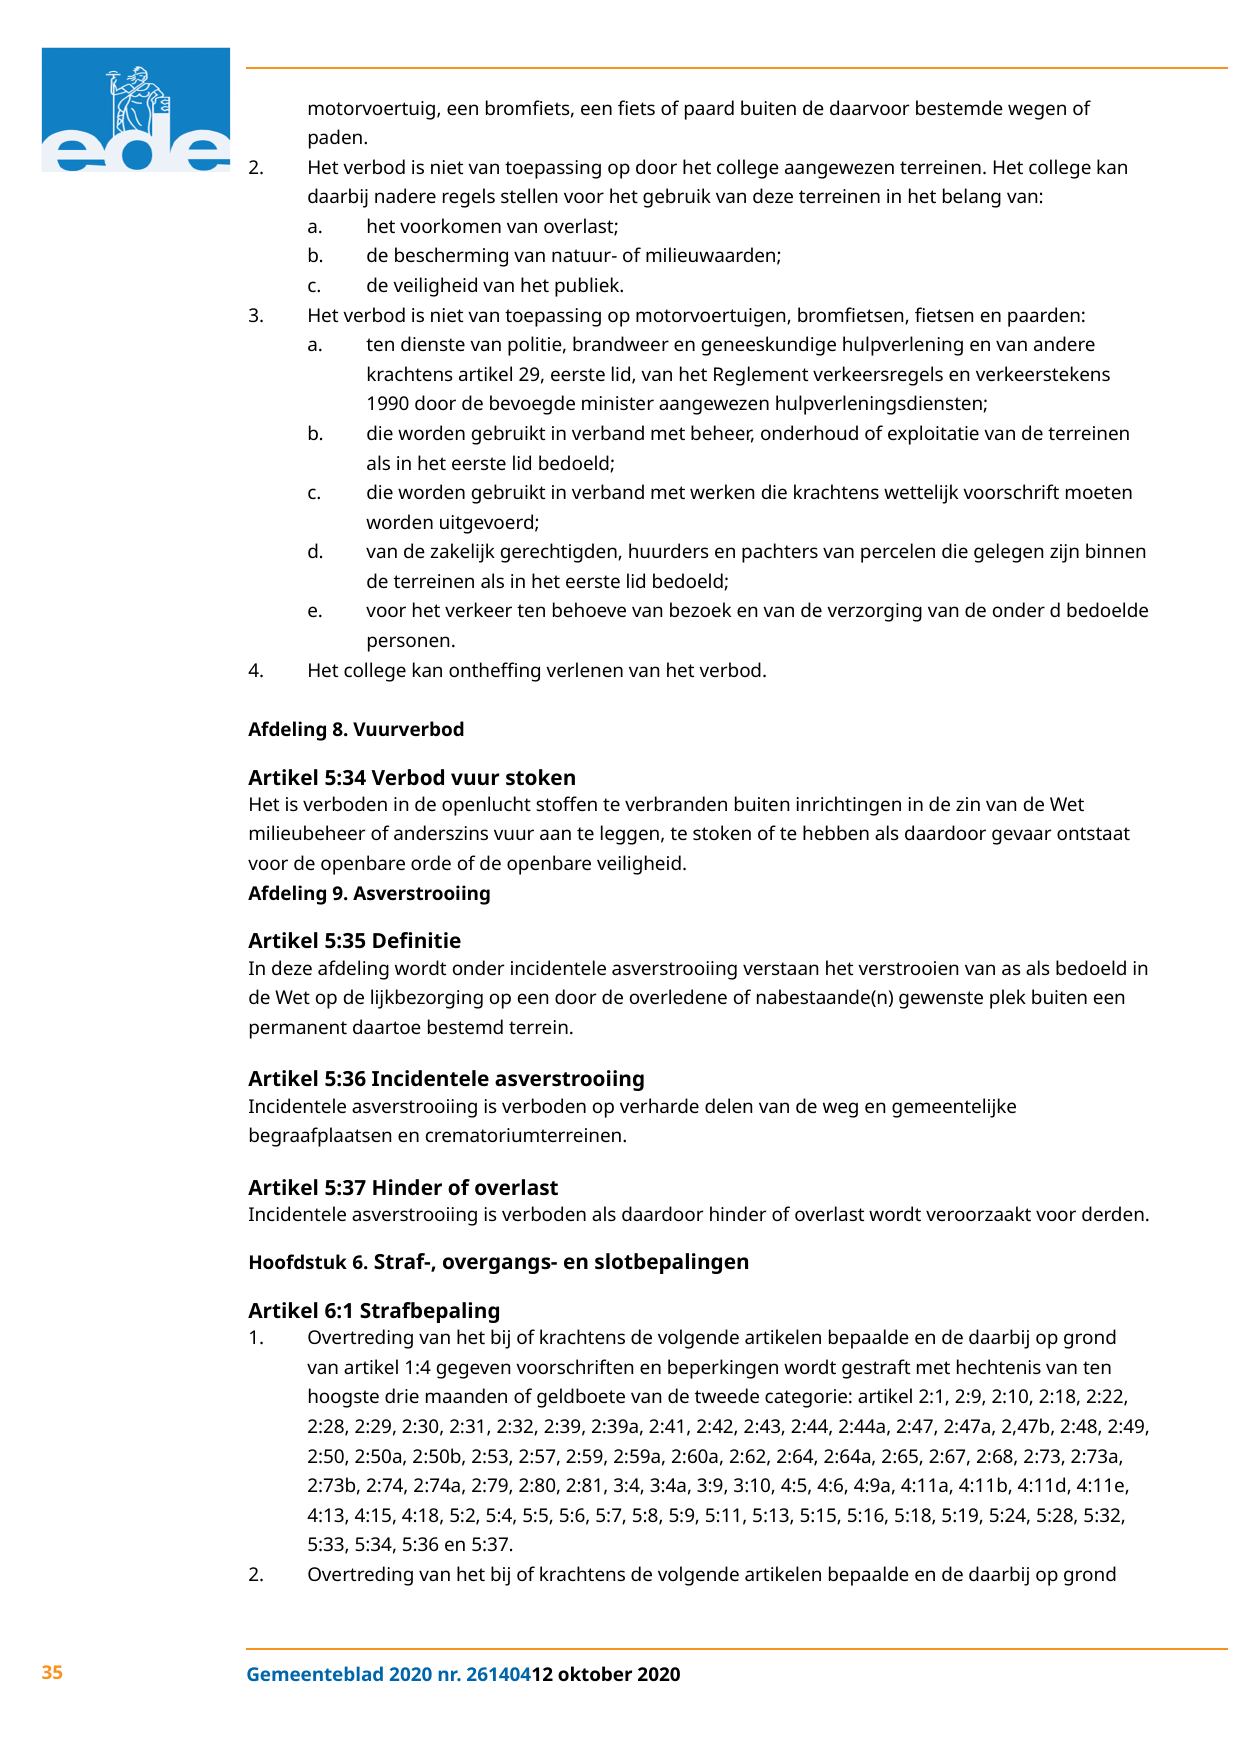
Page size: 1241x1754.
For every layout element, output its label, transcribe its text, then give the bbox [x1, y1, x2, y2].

text Incidentele asverstrooiing is verboden als daardoor hinder of overlast wordt veroorzaakt voor derden. [248, 1201, 1152, 1227]
list Het verbod is niet van toepassing op motorvoertuigen, bromfietsen, fietsen en paarden: [248, 302, 1152, 328]
text Hoofdstuk 6. Straf-, overgangs- en slotbepalingen [248, 1247, 1152, 1275]
list Overtreding van het bij of krachtens de volgende artikelen bepaalde en de daarbij op grond [248, 1561, 1152, 1587]
list de bescherming van natuur- of milieuwaarden; [307, 243, 1152, 268]
picture [41, 47, 231, 172]
text Het is verboden in de openlucht stoffen te verbranden buiten inrichtingen in de zin van de Wet milieubeheer of anderszins vuur aan te leggen, te stoken of te hebben als daardoor gevaar ontstaat voor de openbare orde of de openbare veiligheid. [248, 791, 1152, 876]
list motorvoertuig, een bromfiets, een fiets of paard buiten de daarvoor bestemde wegen of paden. [248, 95, 1152, 150]
list Het college kan ontheffing verlenen van het verbod. [248, 657, 1152, 683]
text Artikel 5:34 Verbod vuur stoken [248, 763, 1152, 791]
list die worden gebruikt in verband met beheer, onderhoud of exploitatie van de terreinen als in het eerste lid bedoeld; [307, 420, 1152, 476]
list ten dienste van politie, brandweer en geneeskundige hulpverlening en van andere krachtens artikel 29, eerste lid, van het Reglement verkeersregels en verkeerstekens 1990 door de bevoegde minister aangewezen hulpverleningsdiensten; [307, 331, 1152, 416]
text Afdeling 8. Vuurverbod [248, 716, 1152, 742]
list Het verbod is niet van toepassing op door het college aangewezen terreinen. Het college kan daarbij nadere regels stellen voor het gebruik van deze terreinen in het belang van: [248, 154, 1152, 209]
text Artikel 5:37 Hinder of overlast [248, 1173, 1152, 1201]
list die worden gebruikt in verband met werken die krachtens wettelijk voorschrift moeten worden uitgevoerd; [307, 479, 1152, 535]
list voor het verkeer ten behoeve van bezoek en van de verzorging van de onder d bedoelde personen. [307, 598, 1152, 653]
list van de zakelijk gerechtigden, huurders en pachters van percelen die gelegen zijn binnen de terreinen als in het eerste lid bedoeld; [307, 538, 1152, 594]
list de veiligheid van het publiek. [307, 272, 1152, 298]
text Artikel 6:1 Strafbepaling [248, 1296, 1152, 1324]
text Artikel 5:36 Incidentele asverstrooiing [248, 1064, 1152, 1093]
text Afdeling 9. Asverstrooiing [248, 880, 1152, 906]
text Artikel 5:35 Definitie [248, 926, 1152, 955]
text In deze afdeling wordt onder incidentele asverstrooiing verstaan het verstrooien van as als bedoeld in de Wet op de lijkbezorging op een door de overledene of nabestaande(n) gewenste plek buiten een permanent daartoe bestemd terrein. [248, 955, 1152, 1040]
list het voorkomen van overlast; [307, 213, 1152, 239]
text Incidentele asverstrooiing is verboden op verharde delen van de weg en gemeentelijke begraafplaatsen en crematoriumterreinen. [248, 1093, 1152, 1148]
list Overtreding van het bij of krachtens de volgende artikelen bepaalde en de daarbij op grond van artikel 1:4 gegeven voorschriften en beperkingen wordt gestraft met hechtenis van ten hoogste drie maanden of geldboete van de tweede categorie: artikel 2:1, 2:9, 2:10, 2:18, 2:22, 2:28, 2:29, 2:30, 2:31, 2:32, 2:39, 2:39a, 2:41, 2:42, 2:43, 2:44, 2:44a, 2:47, 2:47a, 2,47b, 2:48, 2:49, 2:50, 2:50a, 2:50b, 2:53, 2:57, 2:59, 2:59a, 2:60a, 2:62, 2:64, 2:64a, 2:65, 2:67, 2:68, 2:73, 2:73a, 2:73b, 2:74, 2:74a, 2:79, 2:80, 2:81, 3:4, 3:4a, 3:9, 3:10, 4:5, 4:6, 4:9a, 4:11a, 4:11b, 4:11d, 4:11e, 4:13, 4:15, 4:18, 5:2, 5:4, 5:5, 5:6, 5:7, 5:8, 5:9, 5:11, 5:13, 5:15, 5:16, 5:18, 5:19, 5:24, 5:28, 5:32, 5:33, 5:34, 5:36 en 5:37. [248, 1324, 1152, 1557]
